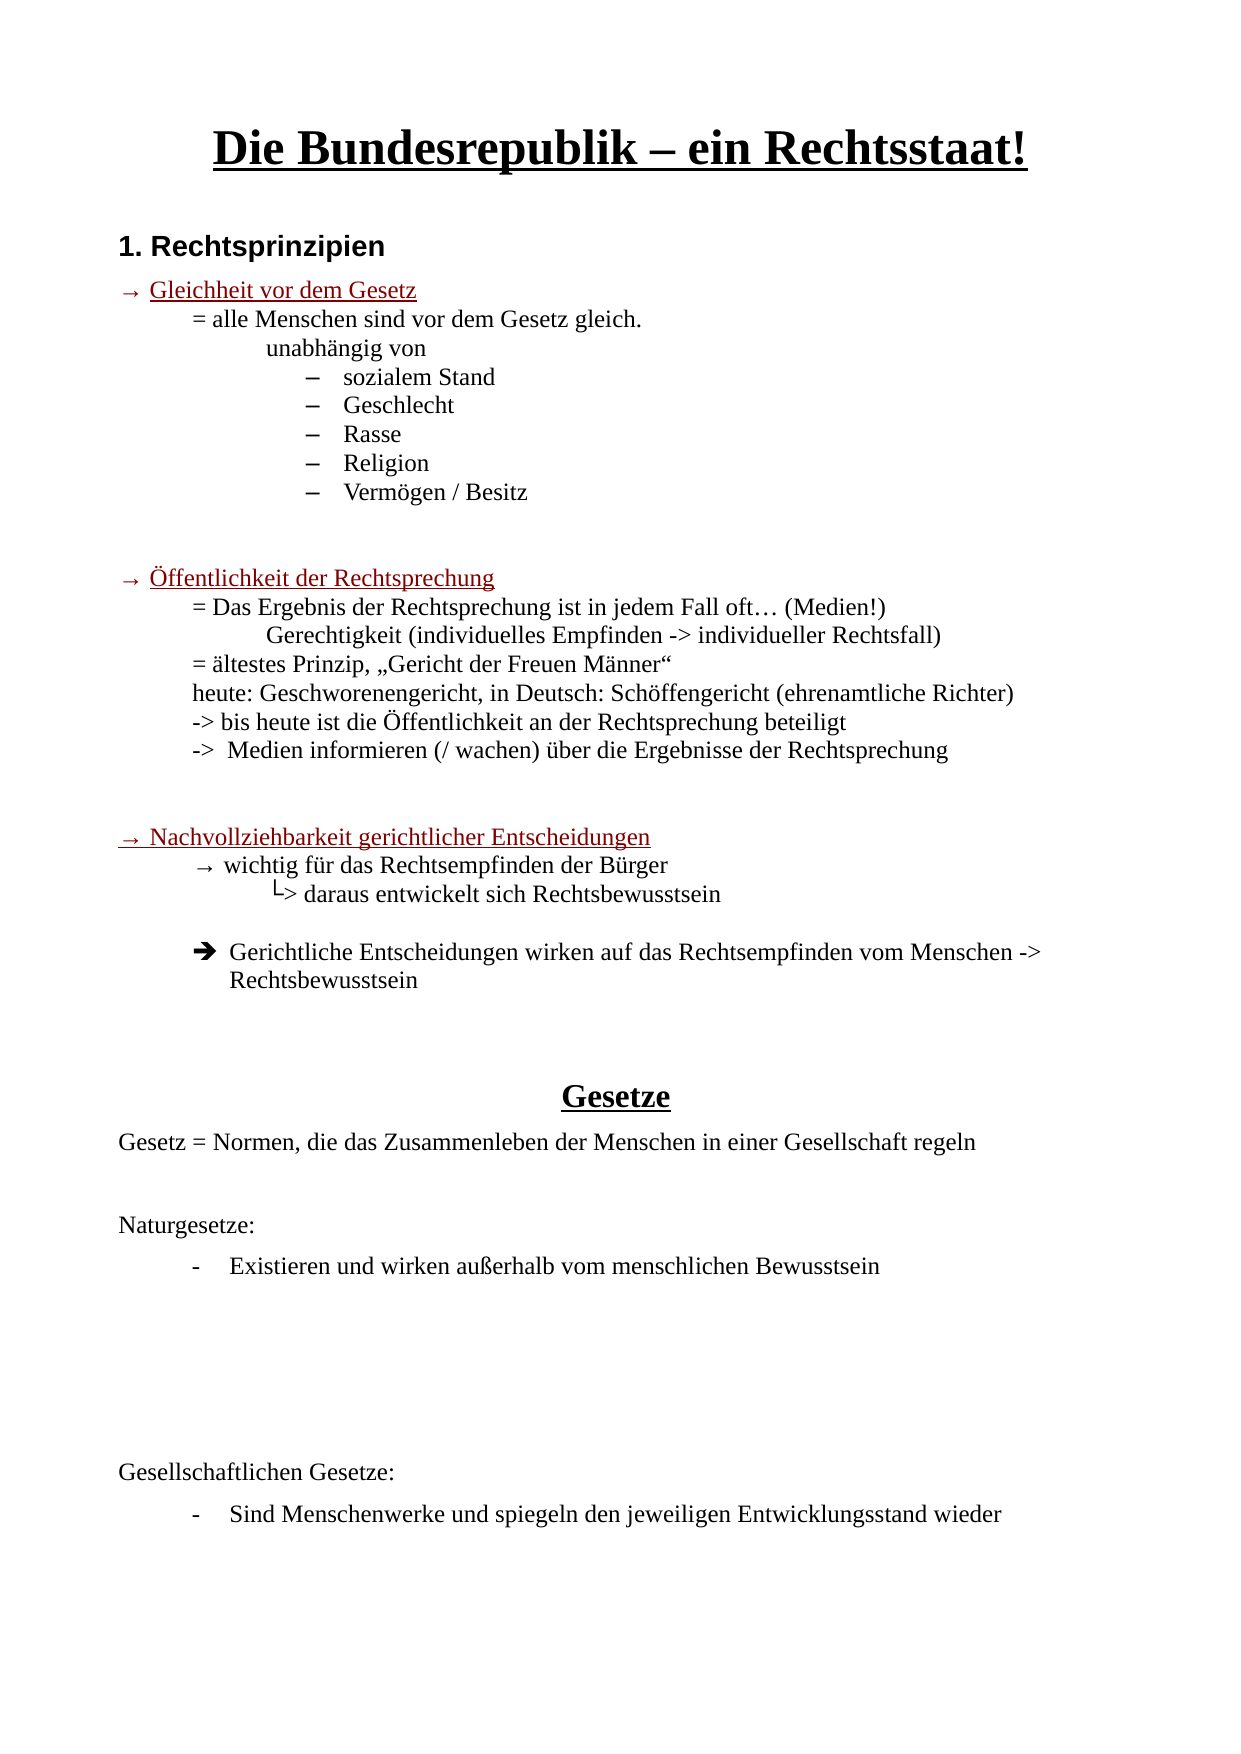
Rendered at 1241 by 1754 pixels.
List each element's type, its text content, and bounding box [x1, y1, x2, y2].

text = Das Ergebnis der Rechtsprechung ist in jedem Fall oft… (Medien!) [118, 592, 1122, 620]
text Naturgesetze: [118, 1210, 1122, 1239]
text Gesetze [487, 1077, 1122, 1115]
text → Nachvollziehbarkeit gerichtlicher Entscheidungen [118, 822, 1122, 850]
text → Öffentlichkeit der Rechtsprechung [118, 563, 1122, 592]
text Gesetz = Normen, die das Zusammenleben der Menschen in einer Gesellschaft regeln [118, 1127, 1122, 1156]
text → wichtig für das Rechtsempfinden der Bürger [118, 850, 1122, 879]
list Religion [306, 448, 1122, 477]
text -> Medien informieren (/ wachen) über die Ergebnisse der Rechtsprechung [118, 735, 1122, 764]
text Gesellschaftlichen Gesetze: [118, 1457, 1122, 1486]
list Rasse [306, 419, 1122, 448]
text -> bis heute ist die Öffentlichkeit an der Rechtsprechung beteiligt [118, 707, 1122, 735]
list Existieren und wirken außerhalb vom menschlichen Bewusstsein [192, 1251, 1122, 1280]
text = alle Menschen sind vor dem Gesetz gleich. [118, 304, 1122, 333]
list Vermögen / Besitz [306, 477, 1122, 505]
list sozialem Stand [306, 362, 1122, 390]
text Die Bundesrepublik – ein Rechtsstaat! [118, 118, 1122, 176]
list Geschlecht [306, 390, 1122, 419]
text unabhängig von [118, 333, 1122, 362]
text Gerechtigkeit (individuelles Empfinden -> individueller Rechtsfall) [192, 620, 1122, 649]
text → Gleichheit vor dem Gesetz [118, 275, 1122, 304]
text = ältestes Prinzip, „Gericht der Freuen Männer“ [118, 649, 1122, 678]
list Sind Menschenwerke und spiegeln den jeweiligen Entwicklungsstand wieder [192, 1499, 1122, 1527]
list Gerichtliche Entscheidungen wirken auf das Rechtsempfinden vom Menschen -> Rechtsbewusstsein [192, 937, 1122, 994]
text └> daraus entwickelt sich Rechtsbewusstsein [118, 879, 1122, 908]
text heute: Geschworenengericht, in Deutsch: Schöffengericht (ehrenamtliche Richter) [118, 678, 1122, 707]
subtitle 1. Rechtsprinzipien [118, 229, 1122, 263]
